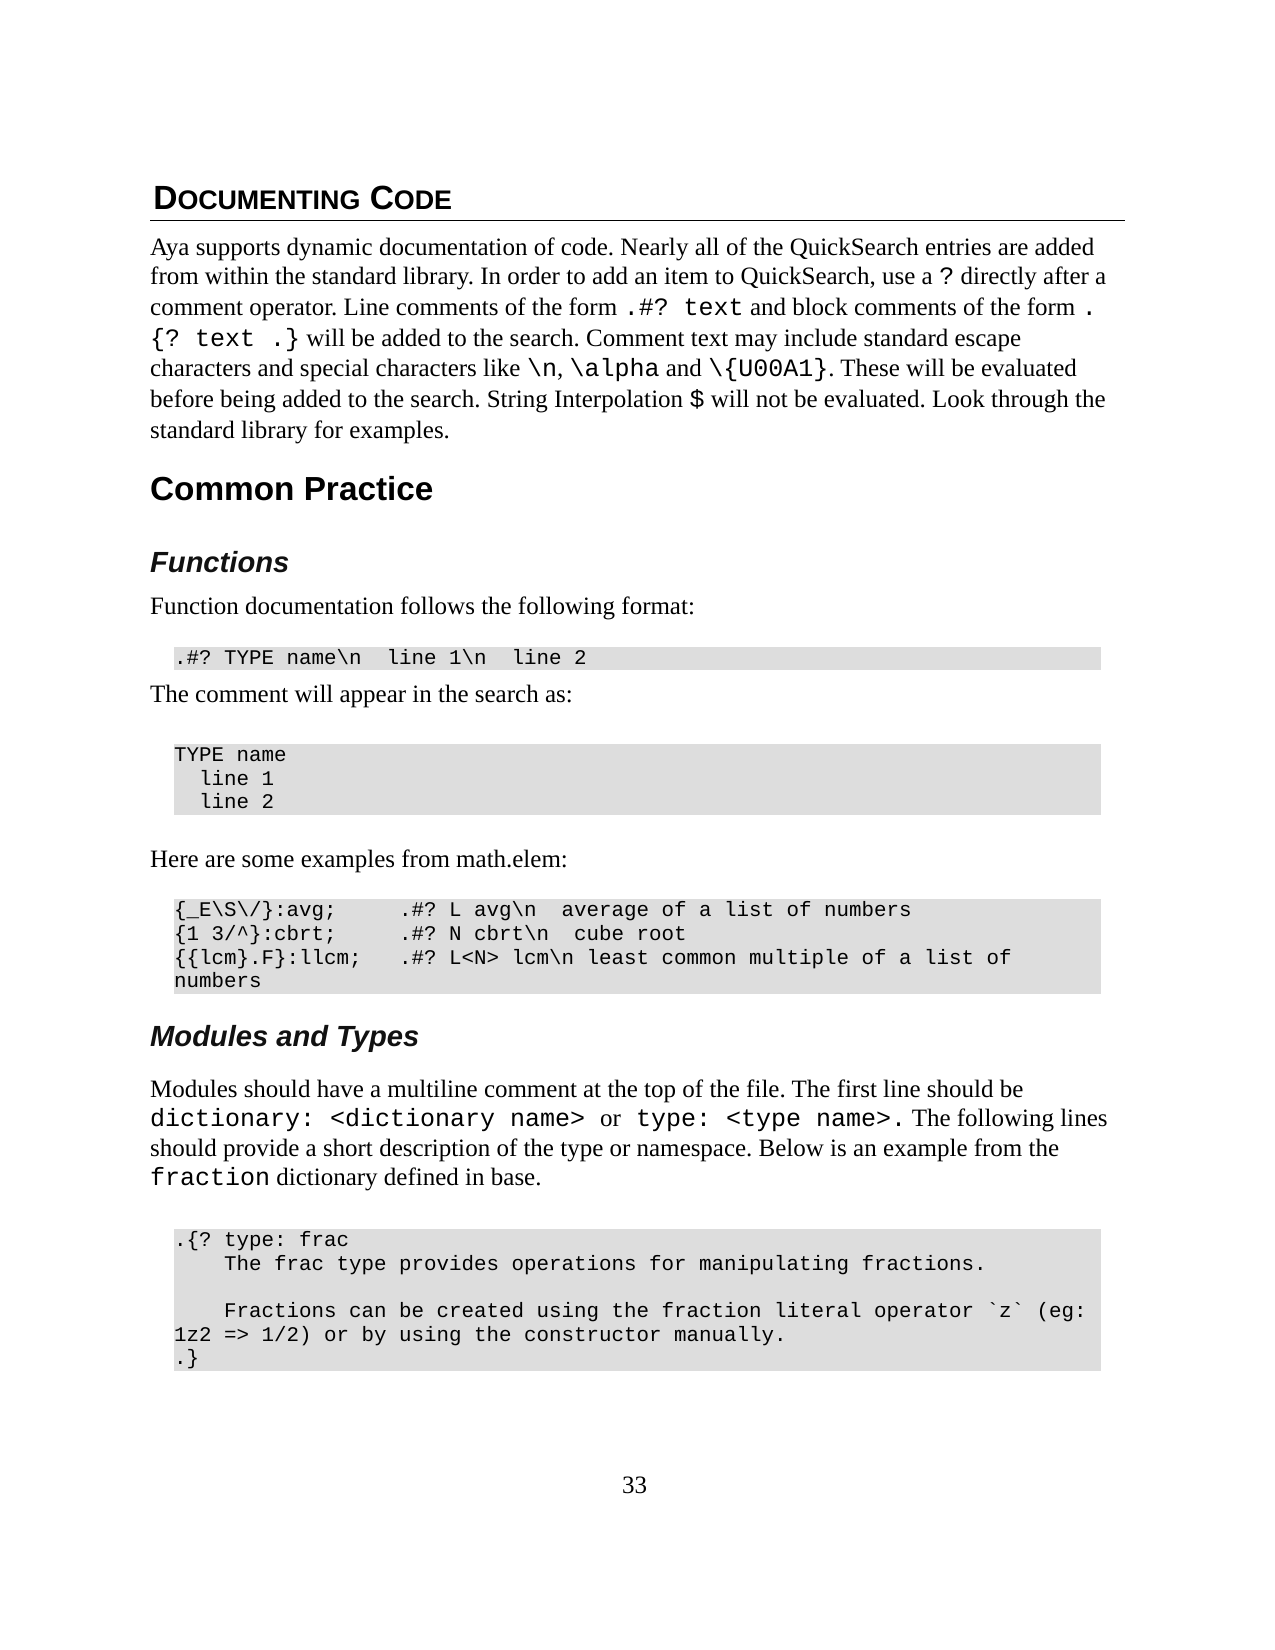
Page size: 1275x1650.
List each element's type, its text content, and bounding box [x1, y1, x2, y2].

text .} [174, 1347, 1101, 1371]
text .#? TYPE name\n line 1\n line 2 [174, 647, 1101, 670]
subtitle Modules and Types [150, 1019, 1125, 1052]
text {{lcm}.F}:llcm; .#? L<N> lcm\n least common multiple of a list of numbers [174, 947, 1101, 994]
subtitle Common Practice [150, 469, 1125, 507]
text Function documentation follows the following format: [150, 591, 1125, 620]
subtitle Documenting Code [150, 175, 1125, 220]
text TYPE name [174, 744, 1101, 768]
text .{? type: frac [174, 1229, 1101, 1253]
text Fractions can be created using the fraction literal operator `z` (eg: 1z2 => 1/2) or by using the constructor manually. [174, 1300, 1101, 1347]
text line 2 [174, 791, 1101, 815]
text The comment will appear in the search as: [150, 679, 1125, 708]
text Modules should have a multiline comment at the top of the file. The first line should be dictionary: <dictionary name> or type: <type name>. The following lines should provide a short description of the type or namespace. Below is an example from the fraction dictionary defined in base. [150, 1074, 1125, 1193]
text The frac type provides operations for manipulating fractions. [174, 1253, 1101, 1276]
text Here are some examples from math.elem: [150, 844, 1125, 872]
text line 1 [174, 768, 1101, 791]
subtitle Functions [150, 545, 1125, 578]
text {_E\S\/}:avg; .#? L avg\n average of a list of numbers [174, 899, 1101, 923]
text {1 3/^}:cbrt; .#? N cbrt\n cube root [174, 923, 1101, 947]
text Aya supports dynamic documentation of code. Nearly all of the QuickSearch entries are added from within the standard library. In order to add an item to QuickSearch, use a ? directly after a comment operator. Line comments of the form .#? text and block comments of the form .{? text .} will be added to the search. Comment text may include standard escape characters and special characters like \n, \alpha and \{U00A1}. These will be evaluated before being added to the search. String Interpolation $ will not be evaluated. Look through the standard library for examples. [150, 232, 1125, 444]
